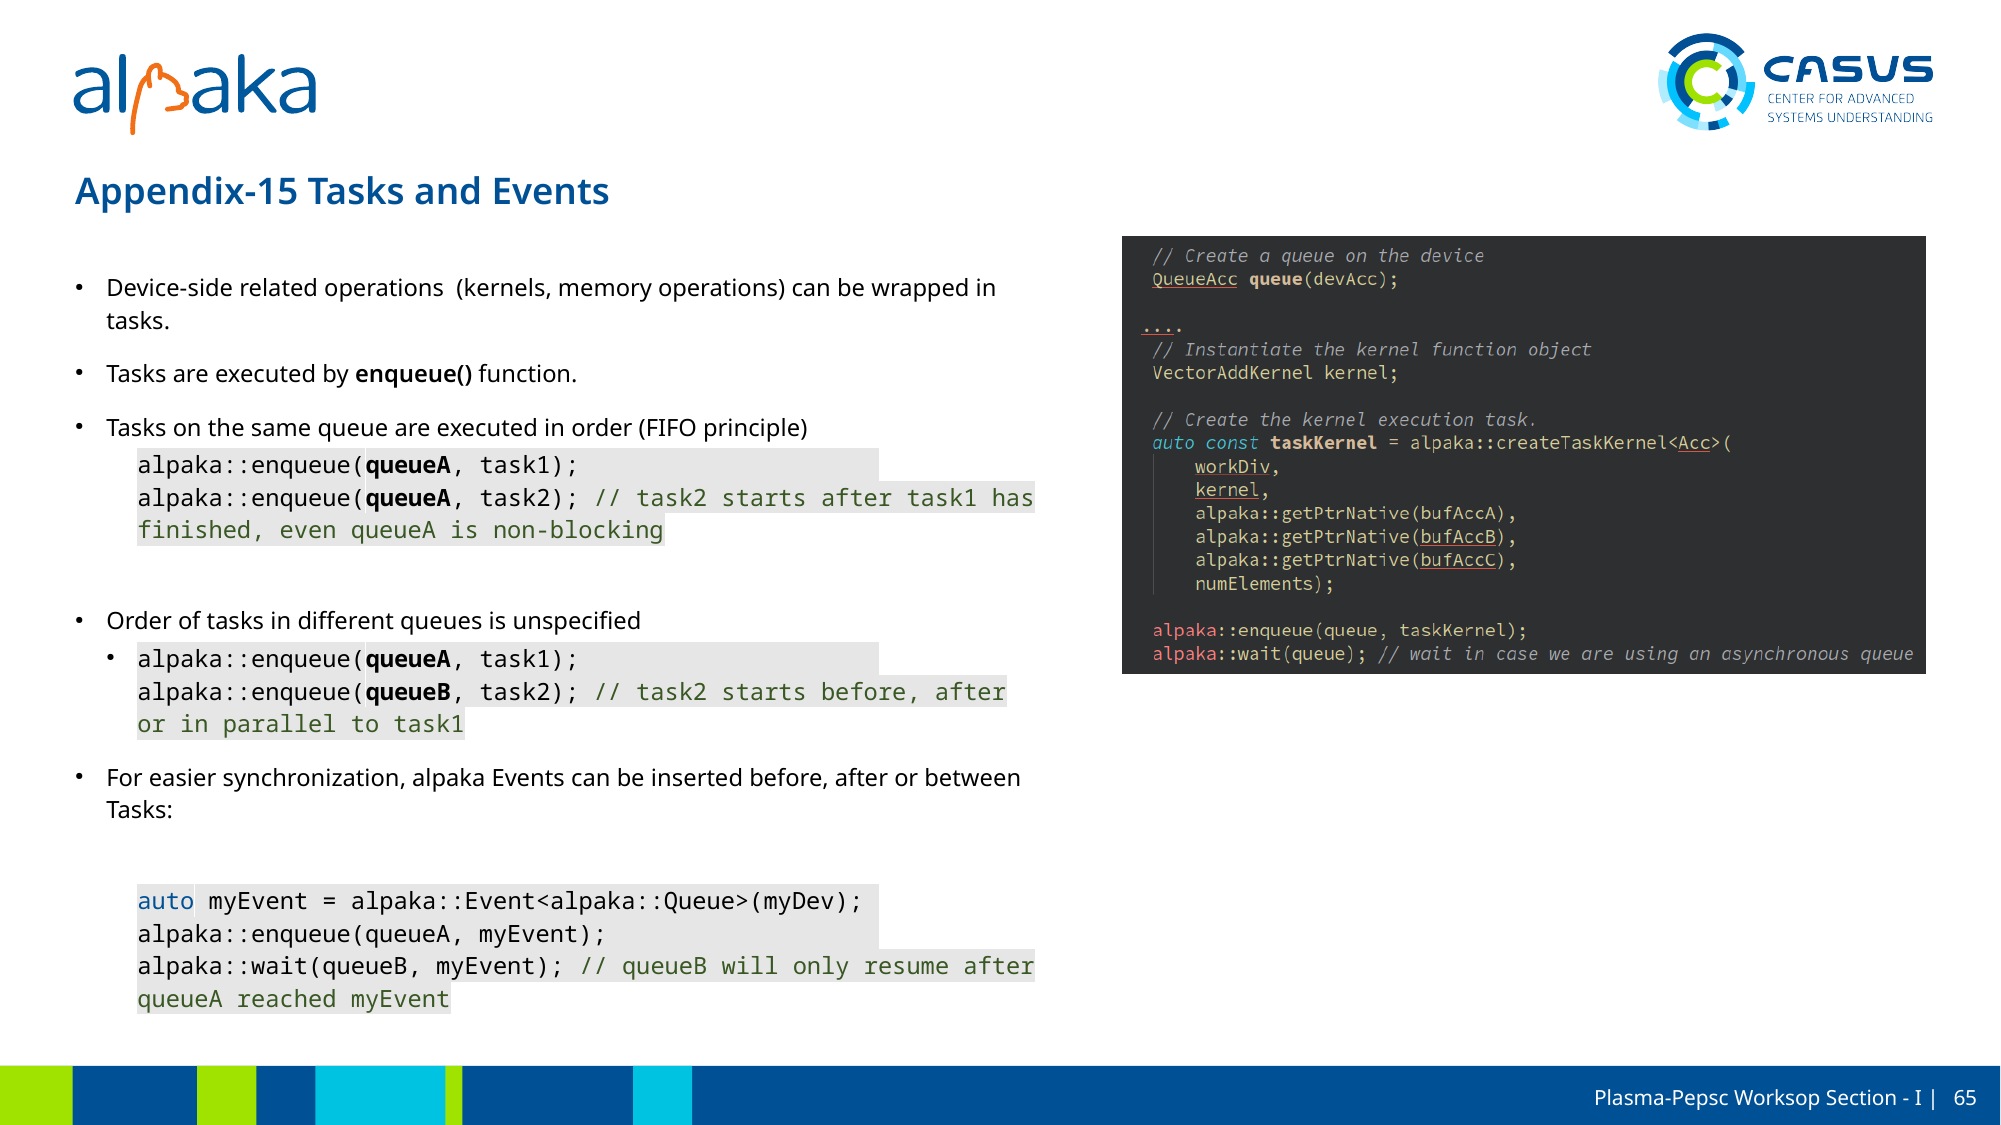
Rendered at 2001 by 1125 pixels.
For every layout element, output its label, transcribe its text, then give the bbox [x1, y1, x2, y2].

picture [1658, 33, 1933, 131]
list Appendix-15 Tasks and Events Device-side related operations (kernels, memory operations) can be wrapped in tasks. Tasks are executed by enqueue() function. Tasks on the same queue are executed in order (FIFO principle) alpaka::enqueue(queueA, task1); alpaka::enqueue(queueA, task2); // task2 starts after task1 has finished, even queueA is non-blocking Order of tasks in different queues is unspecified alpaka::enqueue(queueA, task1); alpaka::enqueue(queueB, task2); // task2 starts before, after or in parallel to task1 For easier synchronization, alpaka Events can be inserted before, after or between Tasks: auto myEvent = alpaka::Event<alpaka::Queue>(myDev); alpaka::enqueue(queueA, myEvent); alpaka::wait(queueB, myEvent); // queueB will only resume after queueA reached myEvent [72, 165, 1052, 1016]
picture [1122, 236, 1926, 674]
title [70, 54, 1620, 151]
picture [72, 53, 317, 136]
